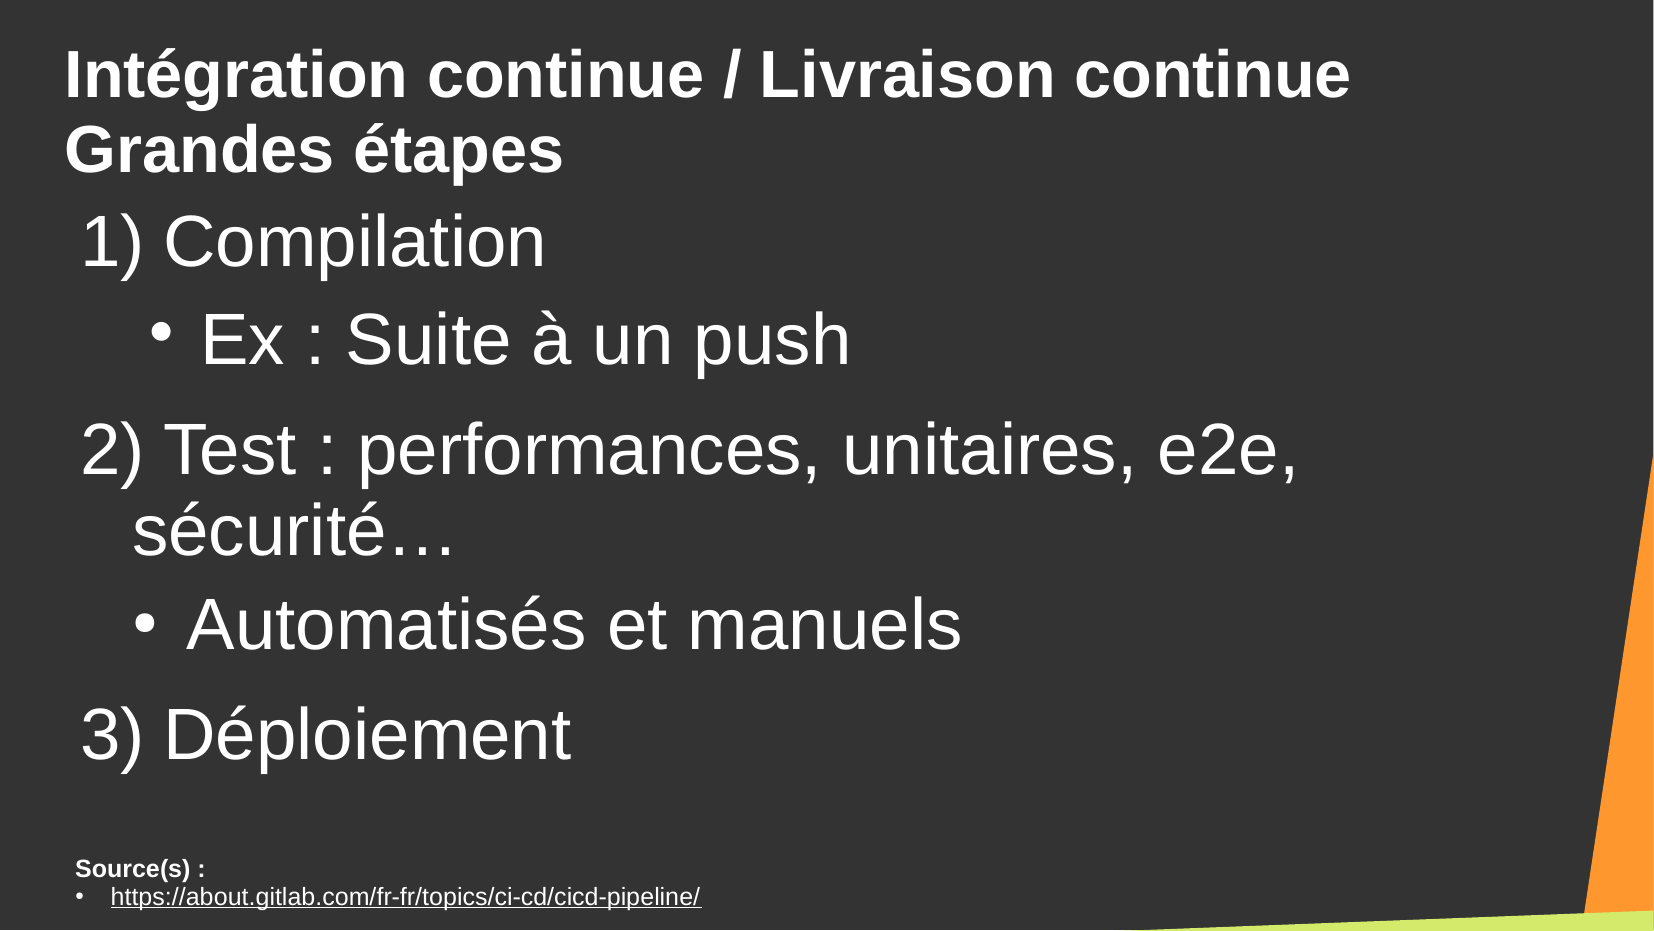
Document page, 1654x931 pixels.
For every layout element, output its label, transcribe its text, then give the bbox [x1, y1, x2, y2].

title Intégration continue / Livraison continue Grandes étapes [64, 37, 1388, 187]
text_box [1118, 449, 1654, 931]
text_box Source(s) : https://about.gitlab.com/fr-fr/topics/ci-cd/cicd-pipeline/ [60, 826, 1524, 919]
list Compilation Ex : Suite à un push Test : performances, unitaires, e2e, sécurité… Automatisés et manuels Déploiement [63, 200, 1542, 780]
